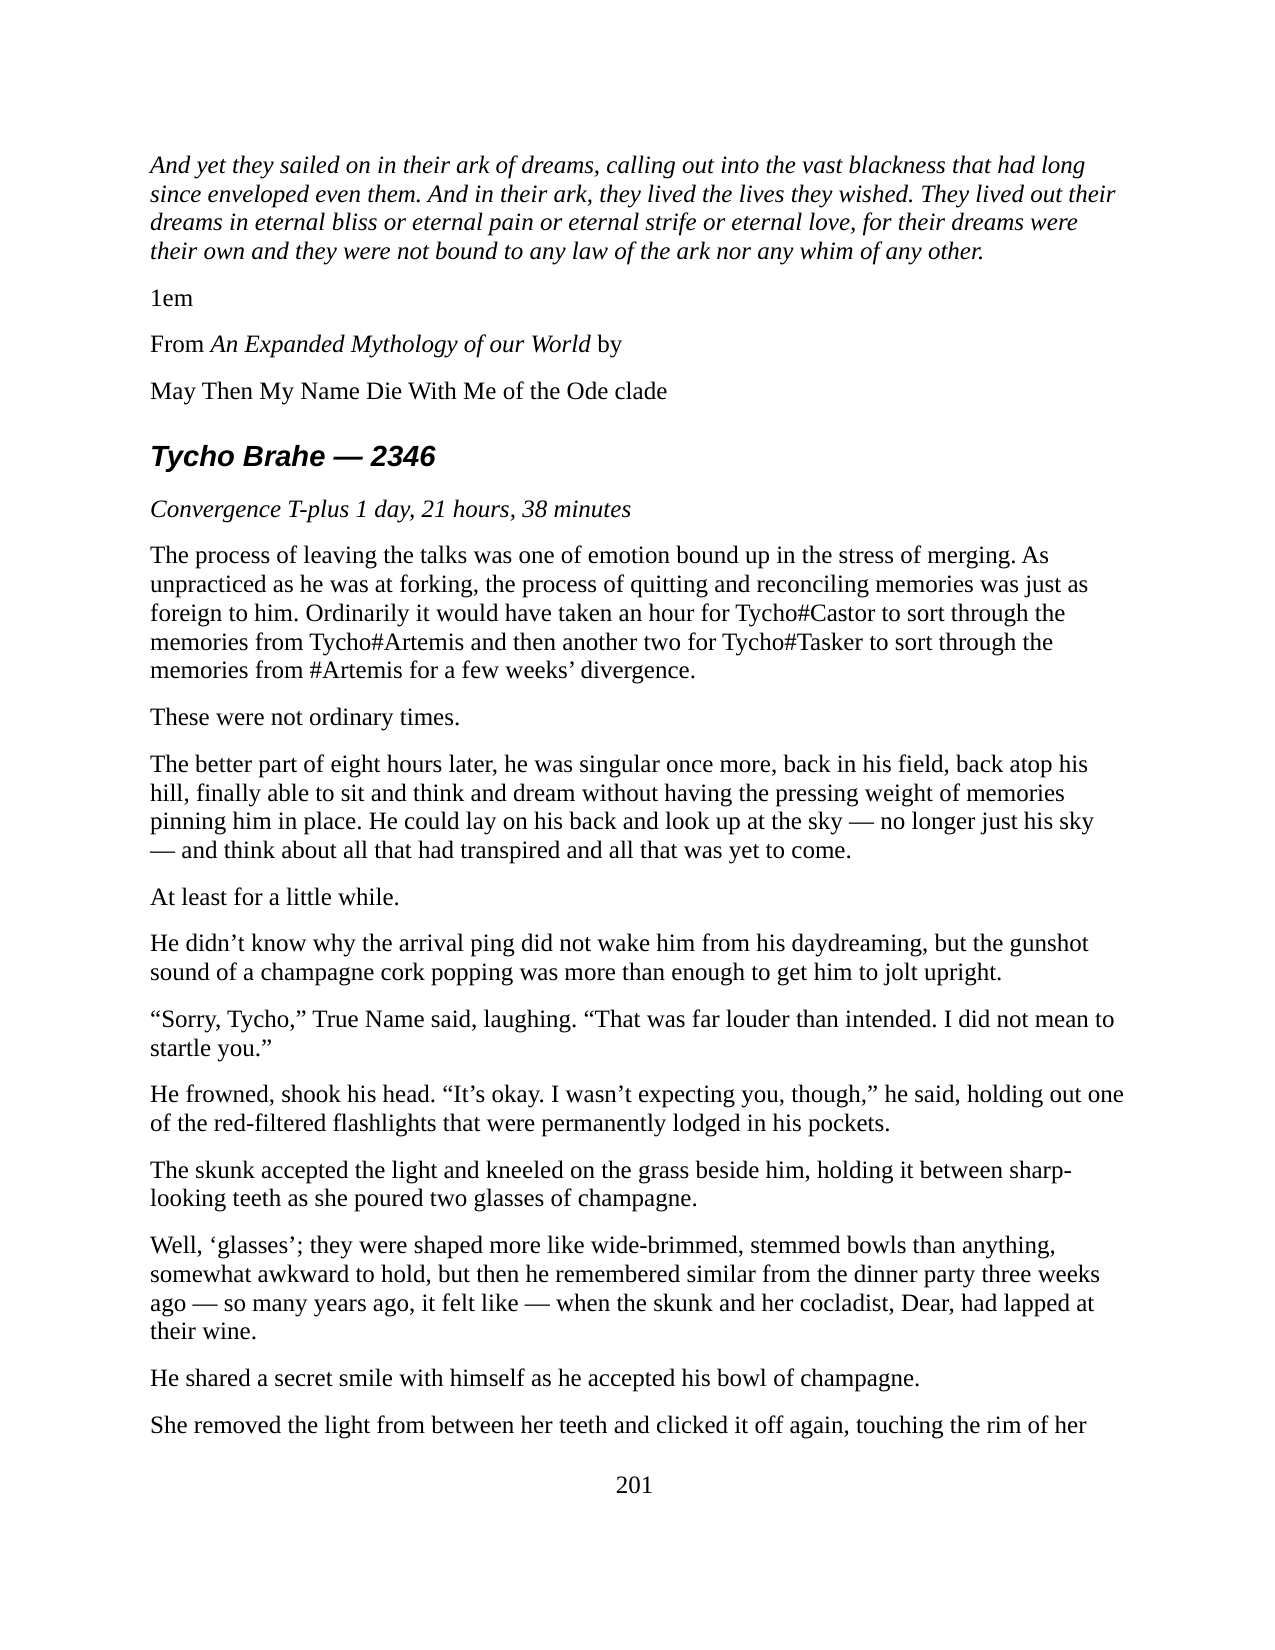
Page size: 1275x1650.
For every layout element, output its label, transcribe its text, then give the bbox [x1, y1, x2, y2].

text 1em [150, 283, 1125, 312]
text These were not ordinary times. [150, 702, 1125, 731]
text Well, ‘glasses’; they were shaped more like wide-brimmed, stemmed bowls than anything, somewhat awkward to hold, but then he remembered similar from the dinner party three weeks ago — so many years ago, it felt like — when the skunk and her cocladist, Dear, had lapped at their wine. [150, 1230, 1125, 1345]
text He frowned, shook his head. “It’s okay. I wasn’t expecting you, though,” he said, holding out one of the red-filtered flashlights that were permanently lodged in his pockets. [150, 1079, 1125, 1137]
text He didn’t know why the arrival ping did not wake him from his daydreaming, but the gunshot sound of a champagne cork popping was more than enough to get him to jolt upright. [150, 928, 1125, 986]
text From An Expanded Mythology of our World by [150, 329, 1125, 358]
text The process of leaving the talks was one of emotion bound up in the stress of merging. As unpracticed as he was at forking, the process of quitting and reconciling memories was just as foreign to him. Ordinarily it would have taken an hour for Tycho#Castor to sort through the memories from Tycho#Artemis and then another two for Tycho#Tasker to sort through the memories from #Artemis for a few weeks’ divergence. [150, 541, 1125, 684]
text The better part of eight hours later, he was singular once more, back in his field, back atop his hill, finally able to sit and think and dream without having the pressing weight of memories pinning him in place. He could lay on his back and look up at the sky — no longer just his sky — and think about all that had transpired and all that was yet to come. [150, 749, 1125, 864]
text He shared a secret smile with himself as he accepted his bowl of champagne. [150, 1363, 1125, 1392]
text Convergence T-plus 1 day, 21 hours, 38 minutes [150, 494, 1125, 523]
text May Then My Name Die With Me of the Ode clade [150, 376, 1125, 405]
text “Sorry, Tycho,” True Name said, laughing. “That was far louder than intended. I did not mean to startle you.” [150, 1004, 1125, 1061]
text At least for a little while. [150, 882, 1125, 911]
subtitle Tycho Brahe — 2346 [150, 439, 1125, 472]
text The skunk accepted the light and kneeled on the grass beside him, holding it between sharp-looking teeth as she poured two glasses of champagne. [150, 1155, 1125, 1212]
text She removed the light from between her teeth and clicked it off again, touching the rim of her [150, 1410, 1125, 1438]
text And yet they sailed on in their ark of dreams, calling out into the vast blackness that had long since enveloped even them. And in their ark, they lived the lives they wished. They lived out their dreams in eternal bliss or eternal pain or eternal strife or eternal love, for their dreams were their own and they were not bound to any law of the ark nor any whim of any other. [150, 150, 1125, 265]
